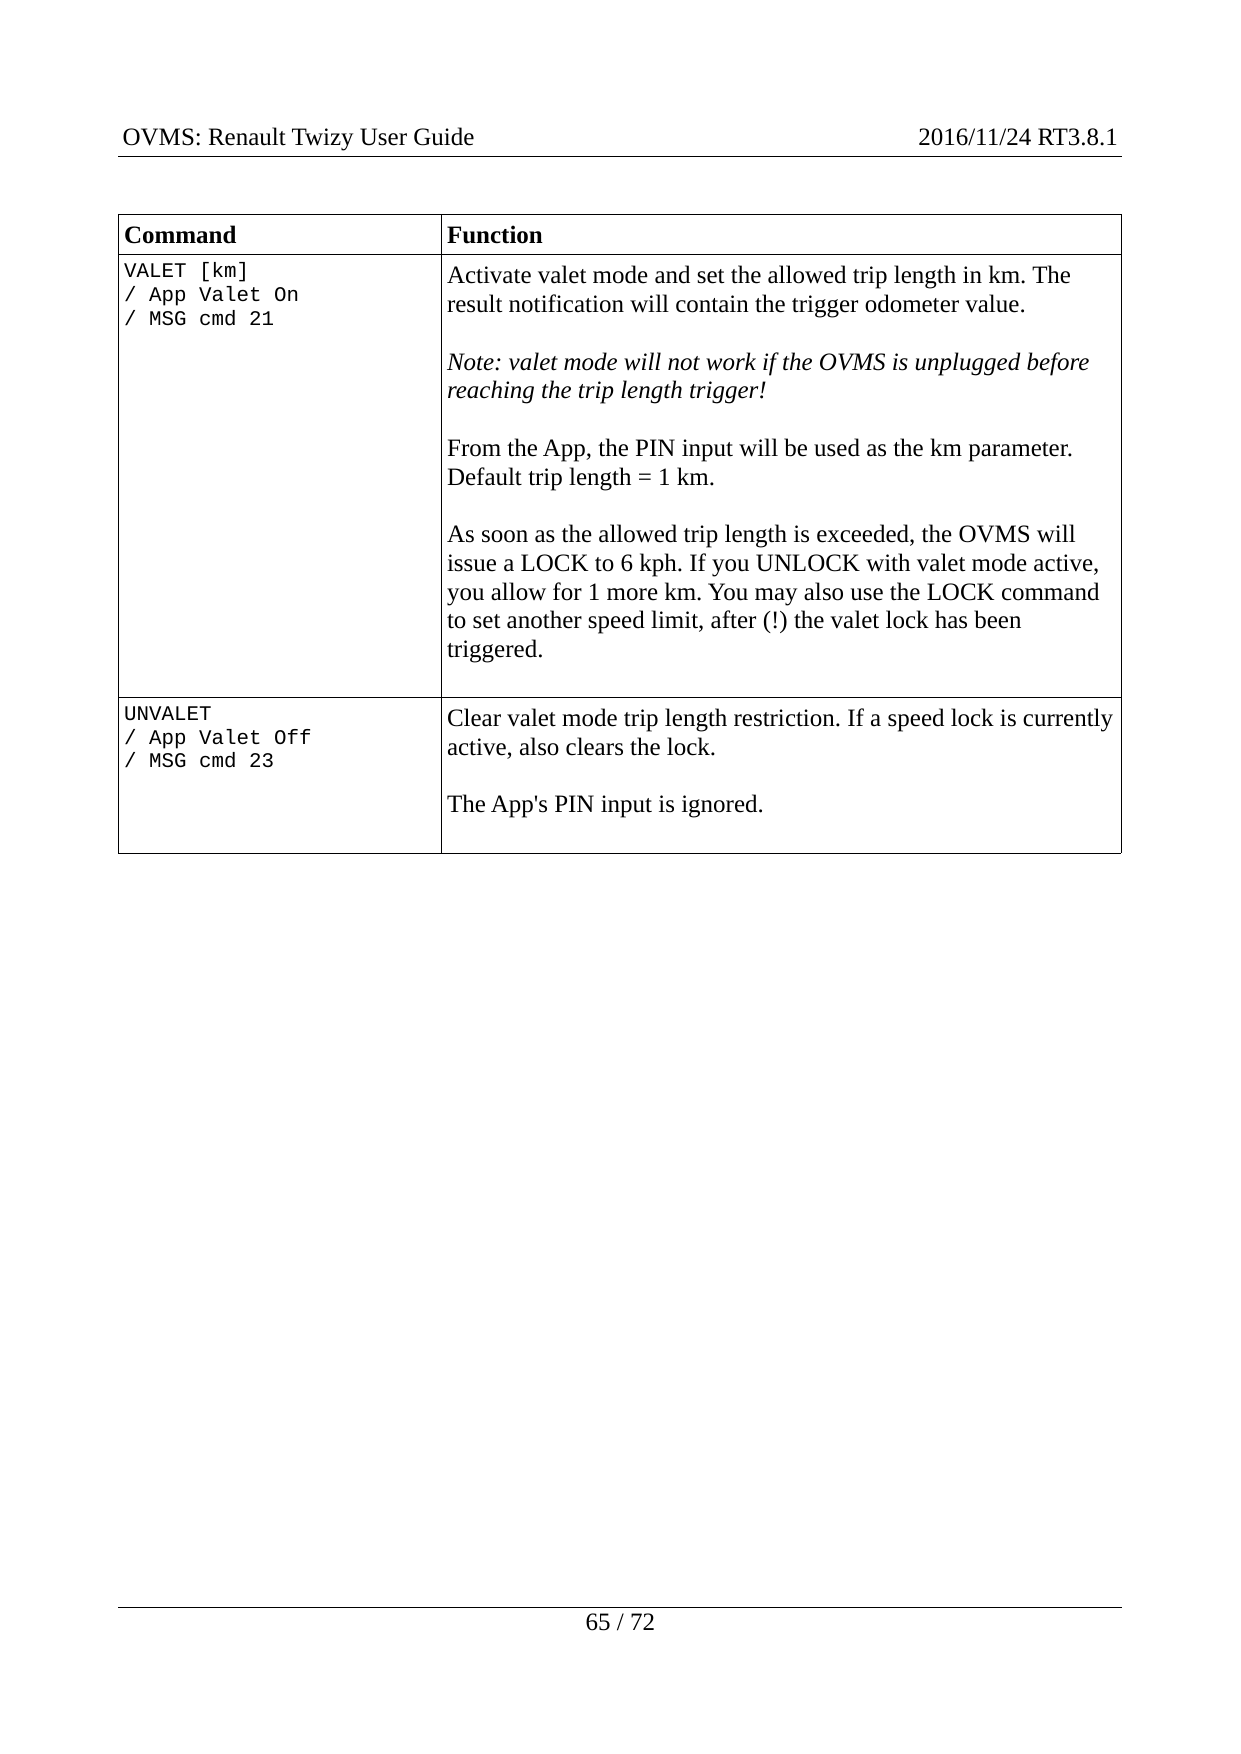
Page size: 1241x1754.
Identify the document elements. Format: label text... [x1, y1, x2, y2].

table_cell UNVALET / App Valet Off / MSG cmd 23 [119, 698, 441, 853]
table_cell Clear valet mode trip length restriction. If a speed lock is currently active, also clears the lock. The App's PIN input is ignored. [442, 698, 1121, 853]
table_cell Activate valet mode and set the allowed trip length in km. The result notification will contain the trigger odometer value. Note: valet mode will not work if the OVMS is unplugged before reaching the trip length trigger! From the App, the PIN input will be used as the km parameter. Default trip length = 1 km. As soon as the allowed trip length is exceeded, the OVMS will issue a LOCK to 6 kph. If you UNLOCK with valet mode active, you allow for 1 more km. You may also use the LOCK command to set another speed limit, after (!) the valet lock has been triggered. [442, 255, 1121, 697]
table_cell VALET [km] / App Valet On / MSG cmd 21 [119, 255, 441, 697]
table_header Function [442, 215, 1121, 254]
table_header Command [119, 215, 441, 254]
